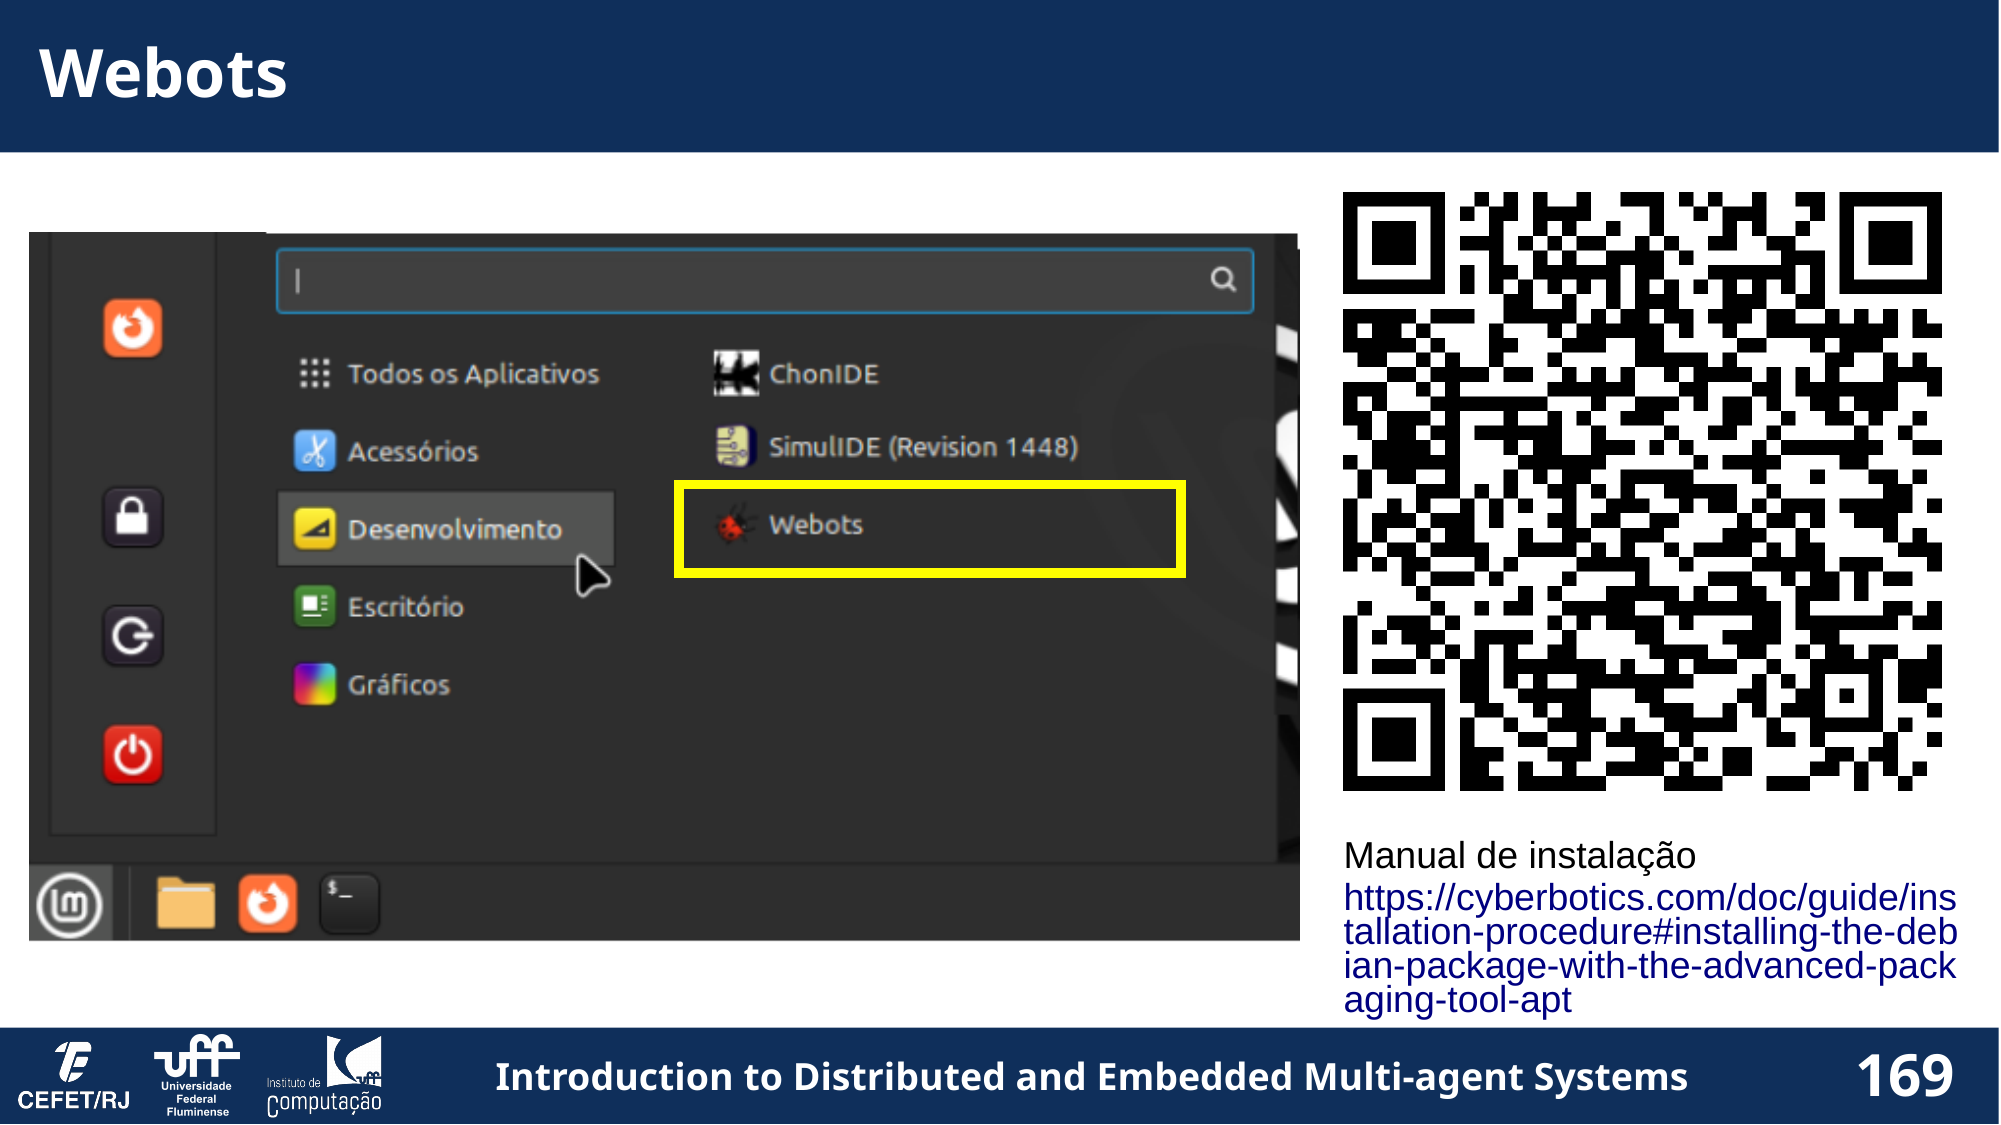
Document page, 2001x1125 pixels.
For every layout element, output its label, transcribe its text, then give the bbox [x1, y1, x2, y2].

picture [18, 1021, 129, 1125]
picture [265, 1033, 383, 1118]
picture [153, 1033, 241, 1121]
text_box Webots [25, 23, 1998, 116]
picture [1328, 177, 1956, 805]
picture [29, 232, 1300, 949]
text_box Manual de instalação https://cyberbotics.com/doc/guide/installation-procedure#installing-the-debian-package-with-the-advanced-packaging-tool-apt [1328, 826, 1979, 1004]
